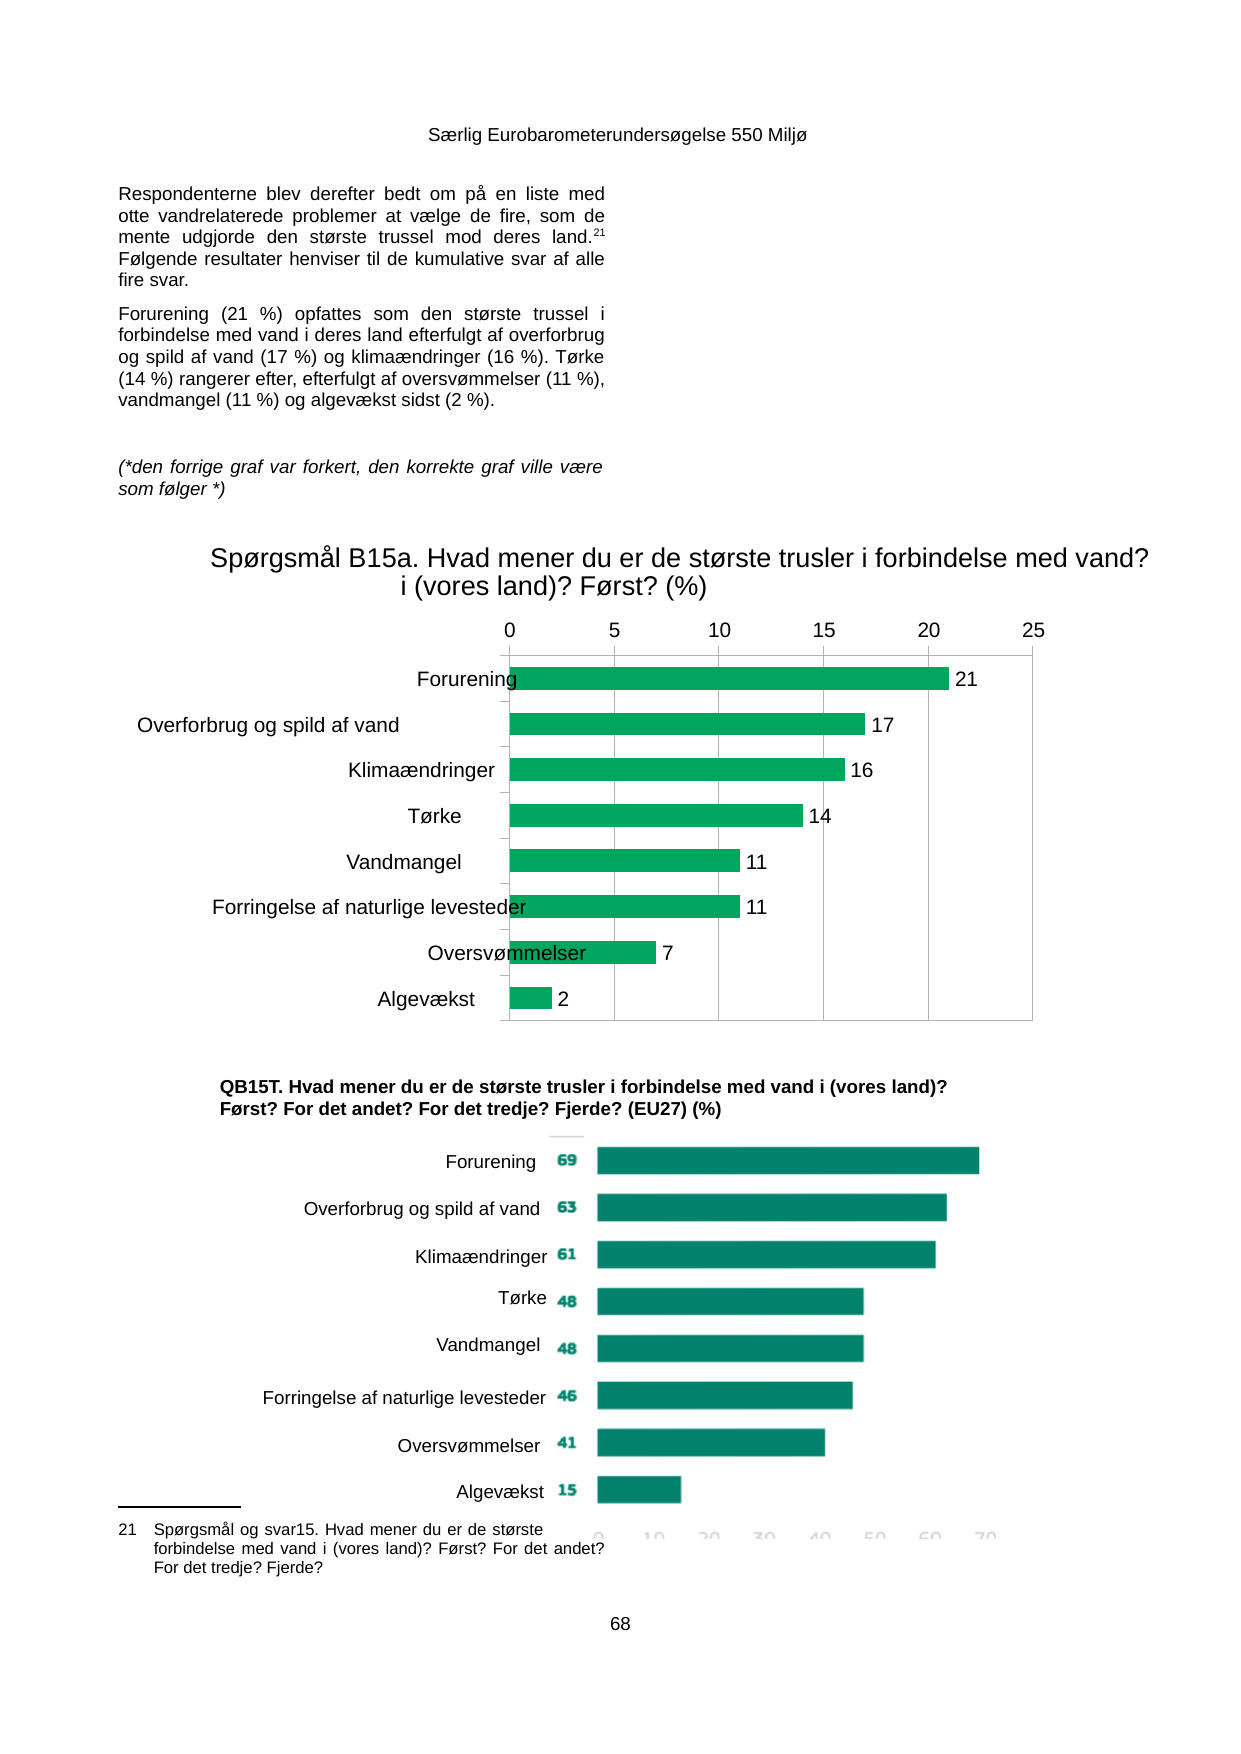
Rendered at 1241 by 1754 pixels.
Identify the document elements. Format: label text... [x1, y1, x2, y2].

text Respondenterne blev derefter bedt om på en liste med otte vandrelaterede problemer at vælge de fire, som de mente udgjorde den største trussel mod deres land. Følgende resultater henviser til de kumulative svar af alle fire svar. [118, 183, 605, 291]
text Spørgsmål og svar15. Hvad mener du er de største trusler i forbindelse med vand i (vores land)? Først? For det andet? For det tredje? Fjerde? [118, 1519, 605, 1577]
text Forurening (21 %) opfattes som den største trussel i forbindelse med vand i deres land efterfulgt af overforbrug og spild af vand (17 %) og klimaændringer (16 %). Tørke (14 %) rangerer efter, efterfulgt af oversvømmelser (11 %), vandmangel (11 %) og algevækst sidst (2 %). [118, 303, 605, 411]
text (*den forrige graf var forkert, den korrekte graf ville være som følger *) [118, 456, 605, 499]
picture [549, 1127, 996, 1539]
